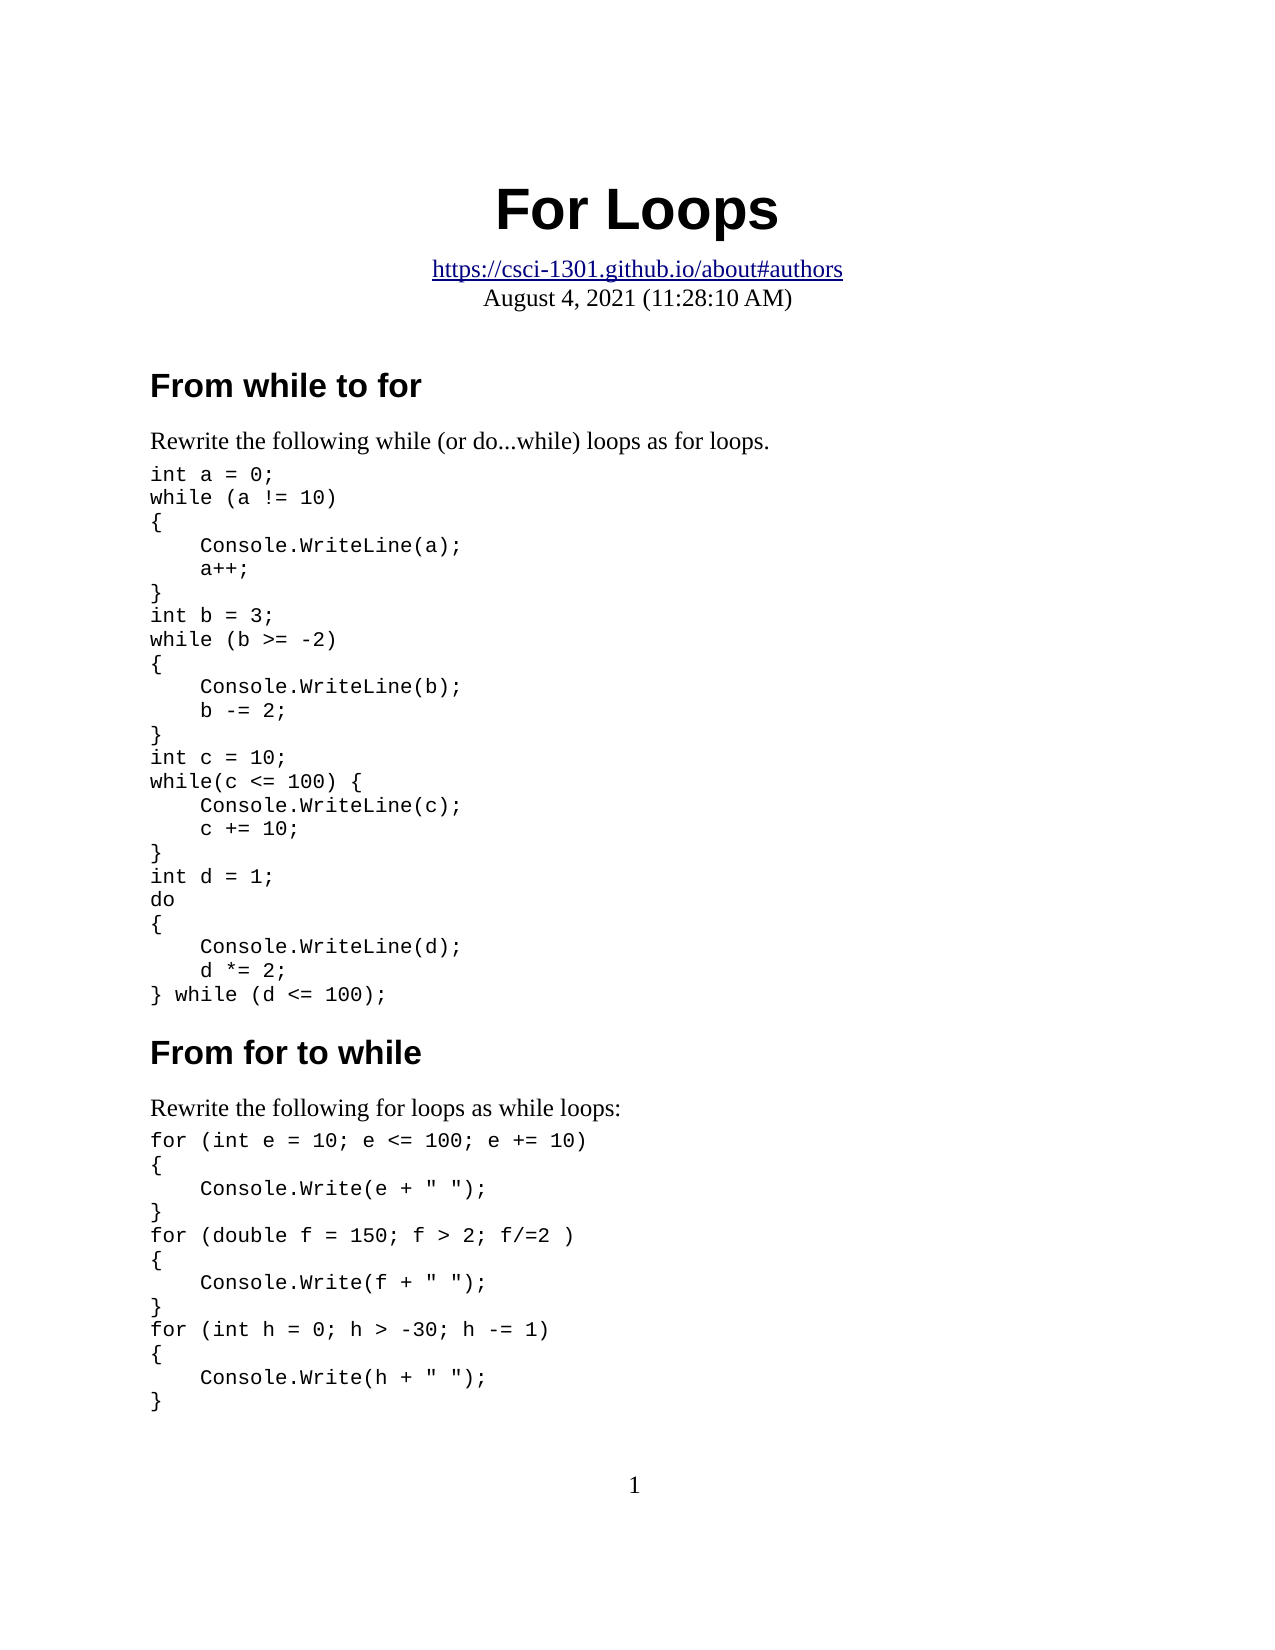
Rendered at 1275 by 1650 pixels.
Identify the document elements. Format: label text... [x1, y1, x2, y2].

text int d = 1; [150, 866, 1125, 889]
text while(c <= 100) { [150, 771, 1125, 795]
text Rewrite the following while (or do...while) loops as for loops. [150, 426, 1125, 455]
text Console.Write(h + " "); [150, 1367, 1125, 1390]
text { [150, 913, 1125, 937]
text } [150, 1201, 1125, 1225]
text } [150, 724, 1125, 747]
text https://csci-1301.github.io/about#authors [150, 254, 1125, 283]
text Console.Write(f + " "); [150, 1272, 1125, 1296]
text int b = 3; [150, 606, 1125, 629]
text August 4, 2021 (11:28:10 AM) [150, 283, 1125, 312]
text { [150, 1343, 1125, 1367]
text Console.WriteLine(a); [150, 534, 1125, 558]
text do [150, 889, 1125, 913]
text d *= 2; [150, 960, 1125, 984]
text Console.WriteLine(b); [150, 676, 1125, 700]
text } [150, 1296, 1125, 1319]
text for (int e = 10; e <= 100; e += 10) [150, 1130, 1125, 1154]
text while (b >= -2) [150, 629, 1125, 653]
text a++; [150, 558, 1125, 582]
text Console.WriteLine(d); [150, 937, 1125, 960]
text c += 10; [150, 818, 1125, 842]
text } [150, 1390, 1125, 1414]
text } [150, 582, 1125, 606]
text { [150, 511, 1125, 534]
text } while (d <= 100); [150, 984, 1125, 1007]
text { [150, 1248, 1125, 1272]
text b -= 2; [150, 700, 1125, 724]
text int a = 0; [150, 464, 1125, 487]
text Console.Write(e + " "); [150, 1178, 1125, 1201]
text int c = 10; [150, 747, 1125, 771]
title For Loops [150, 175, 1125, 242]
text { [150, 653, 1125, 676]
subtitle From for to while [150, 1032, 1125, 1071]
text { [150, 1154, 1125, 1178]
text for (double f = 150; f > 2; f/=2 ) [150, 1225, 1125, 1248]
text Console.WriteLine(c); [150, 795, 1125, 818]
text Rewrite the following for loops as while loops: [150, 1093, 1125, 1121]
text while (a != 10) [150, 487, 1125, 511]
subtitle From while to for [150, 366, 1125, 404]
text } [150, 842, 1125, 866]
text for (int h = 0; h > -30; h -= 1) [150, 1319, 1125, 1343]
